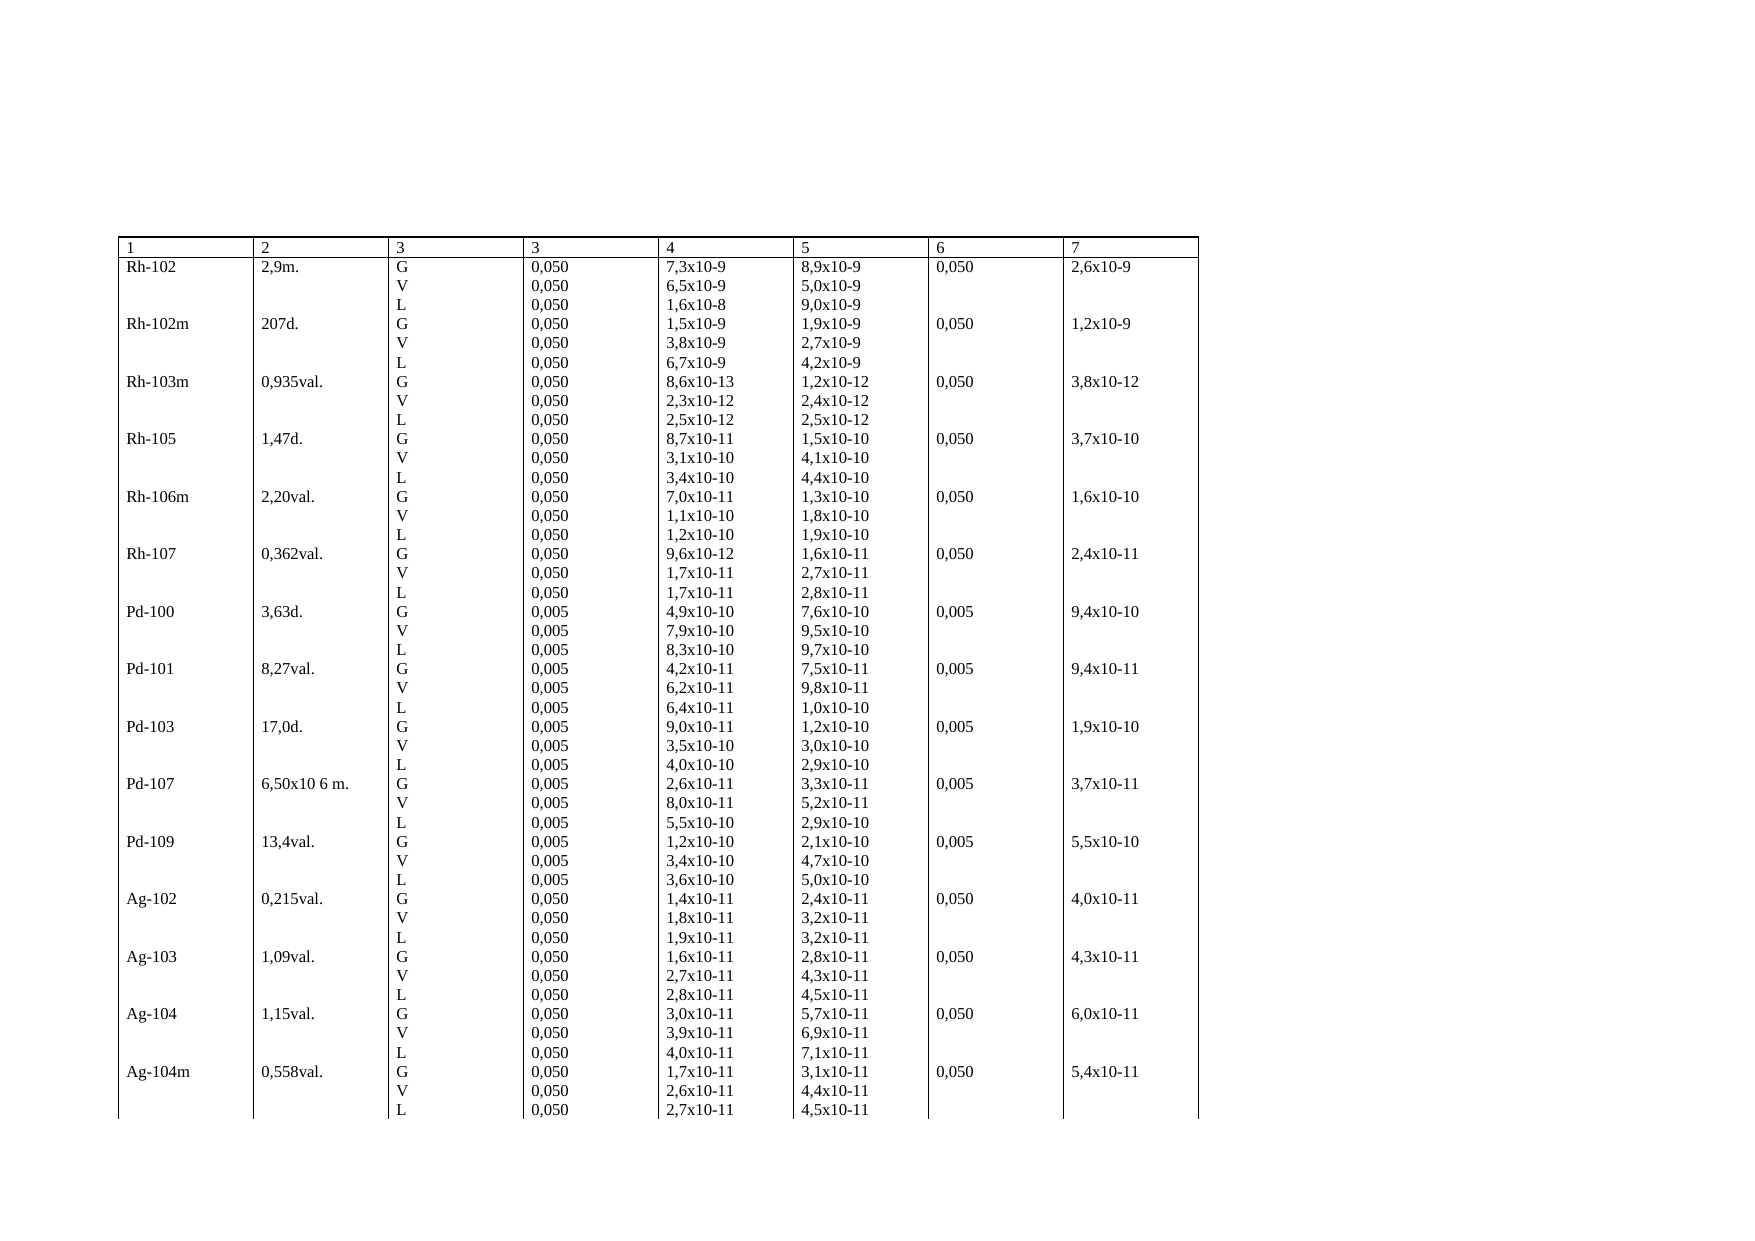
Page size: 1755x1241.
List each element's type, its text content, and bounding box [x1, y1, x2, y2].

table_cell 1,2x10-9 [1064, 314, 1198, 333]
table_cell [929, 813, 1063, 832]
table_cell [119, 468, 253, 487]
table_cell 9,5x10-10 [794, 621, 928, 640]
table_cell 2,9m. [254, 258, 388, 276]
table_cell 2,5x10-12 [794, 410, 928, 429]
table_cell Ag-103 [119, 947, 253, 966]
table_cell [929, 410, 1063, 429]
table_cell 8,3x10-10 [659, 640, 793, 659]
table_cell [1064, 851, 1198, 870]
table_cell 207d. [254, 314, 388, 333]
table_cell 3,8x10-9 [659, 333, 793, 352]
table_cell 4,4x10-10 [794, 468, 928, 487]
table_cell L [389, 410, 523, 429]
table_cell 5,5x10-10 [659, 813, 793, 832]
table_cell V [389, 851, 523, 870]
table_cell 4,1x10-10 [794, 448, 928, 467]
table_cell 2,4x10-11 [1064, 544, 1198, 563]
table_cell 2,7x10-11 [794, 563, 928, 582]
table_cell 3,0x10-10 [794, 736, 928, 755]
table_cell 0,050 [524, 1023, 658, 1042]
table_cell [119, 353, 253, 372]
table_cell [929, 736, 1063, 755]
table_cell 1,7x10-11 [659, 563, 793, 582]
table_cell 2,20val. [254, 487, 388, 506]
table_header 4 [659, 238, 793, 257]
table_cell [1064, 333, 1198, 352]
table_cell [254, 410, 388, 429]
table_cell [119, 985, 253, 1004]
table_cell 2,6x10-11 [659, 1081, 793, 1100]
table_cell [254, 621, 388, 640]
table_cell [254, 333, 388, 352]
table_cell 5,5x10-10 [1064, 832, 1198, 851]
table_cell 0,050 [524, 276, 658, 295]
table_cell 4,7x10-10 [794, 851, 928, 870]
table_cell G [389, 1004, 523, 1023]
table_cell 0,050 [929, 429, 1063, 448]
table_cell 0,050 [524, 525, 658, 544]
table_cell [119, 276, 253, 295]
table_cell 0,050 [524, 391, 658, 410]
table_cell 4,9x10-10 [659, 602, 793, 621]
table_cell 5,0x10-10 [794, 870, 928, 889]
table_cell [929, 793, 1063, 812]
table_cell V [389, 1023, 523, 1042]
table_cell [254, 908, 388, 927]
table_cell L [389, 525, 523, 544]
table_cell 0,050 [524, 563, 658, 582]
table_cell 3,9x10-11 [659, 1023, 793, 1042]
table_cell 0,005 [524, 640, 658, 659]
table_cell [254, 793, 388, 812]
table_cell 3,7x10-10 [1064, 429, 1198, 448]
table_cell 0,050 [524, 928, 658, 947]
table_cell [254, 525, 388, 544]
table_cell [929, 928, 1063, 947]
table_cell 2,4x10-11 [794, 889, 928, 908]
table_cell 8,27val. [254, 659, 388, 678]
table_cell 0,005 [524, 698, 658, 717]
table_cell 3,0x10-11 [659, 1004, 793, 1023]
table_cell 0,050 [929, 372, 1063, 391]
table_cell 0,050 [524, 372, 658, 391]
table_cell Ag-104m [119, 1062, 253, 1081]
table_cell 0,050 [929, 544, 1063, 563]
table_header 2 [254, 238, 388, 257]
table_cell 3,7x10-11 [1064, 774, 1198, 793]
table_cell Rh-102 [119, 258, 253, 276]
table_cell [929, 678, 1063, 697]
table_cell [1064, 1100, 1198, 1119]
table_cell 9,6x10-12 [659, 544, 793, 563]
table_cell G [389, 258, 523, 276]
table_cell G [389, 487, 523, 506]
table_cell 0,005 [524, 813, 658, 832]
table_cell 9,4x10-10 [1064, 602, 1198, 621]
table_cell G [389, 429, 523, 448]
table_cell [1064, 621, 1198, 640]
table_cell 3,4x10-10 [659, 851, 793, 870]
table_cell 0,050 [929, 1062, 1063, 1081]
table_cell 0,215val. [254, 889, 388, 908]
table_cell 1,2x10-12 [794, 372, 928, 391]
table_cell 4,0x10-11 [1064, 889, 1198, 908]
table_cell 13,4val. [254, 832, 388, 851]
table_cell [119, 506, 253, 525]
table_cell 0,005 [929, 774, 1063, 793]
table_cell [119, 621, 253, 640]
table_cell G [389, 314, 523, 333]
table_cell [1064, 966, 1198, 985]
table_cell 9,0x10-11 [659, 717, 793, 736]
table_cell [1064, 391, 1198, 410]
table_cell 1,6x10-11 [794, 544, 928, 563]
table_cell [254, 736, 388, 755]
table_cell [119, 1023, 253, 1042]
table_cell 7,1x10-11 [794, 1043, 928, 1062]
table_cell 0,050 [524, 353, 658, 372]
table_cell 0,050 [524, 889, 658, 908]
table_header 1 [119, 238, 253, 257]
table_cell [929, 525, 1063, 544]
table_cell [929, 851, 1063, 870]
table_cell 1,5x10-9 [659, 314, 793, 333]
table_cell V [389, 333, 523, 352]
table_cell [254, 755, 388, 774]
table_cell 7,3x10-9 [659, 258, 793, 276]
table_cell 0,005 [524, 678, 658, 697]
table_cell [929, 755, 1063, 774]
table_cell [254, 276, 388, 295]
table_cell [254, 563, 388, 582]
table_cell Rh-102m [119, 314, 253, 333]
table_cell L [389, 928, 523, 947]
table_cell G [389, 602, 523, 621]
table_cell [119, 1081, 253, 1100]
table_cell G [389, 544, 523, 563]
table_cell 1,2x10-10 [659, 525, 793, 544]
table_cell 2,4x10-12 [794, 391, 928, 410]
table_cell L [389, 640, 523, 659]
table_cell [119, 851, 253, 870]
table_cell 5,4x10-11 [1064, 1062, 1198, 1081]
table_cell [119, 640, 253, 659]
table_cell V [389, 678, 523, 697]
table_cell V [389, 506, 523, 525]
table_cell [254, 813, 388, 832]
table_cell 9,0x10-9 [794, 295, 928, 314]
table_cell L [389, 468, 523, 487]
table_cell [119, 1043, 253, 1062]
table_cell [1064, 276, 1198, 295]
table_cell [254, 391, 388, 410]
table_cell 0,050 [929, 1004, 1063, 1023]
table_cell G [389, 372, 523, 391]
table_cell 0,050 [524, 1043, 658, 1062]
table_cell L [389, 755, 523, 774]
table_cell 0,050 [524, 966, 658, 985]
table_cell G [389, 947, 523, 966]
table_cell L [389, 1100, 523, 1119]
table_cell 1,9x10-11 [659, 928, 793, 947]
table_cell L [389, 353, 523, 372]
table_cell [254, 506, 388, 525]
table_cell 1,9x10-10 [794, 525, 928, 544]
table_cell [929, 985, 1063, 1004]
table_cell 4,3x10-11 [1064, 947, 1198, 966]
table_cell Rh-103m [119, 372, 253, 391]
table_cell 2,8x10-11 [794, 583, 928, 602]
table_cell [1064, 468, 1198, 487]
table_cell L [389, 583, 523, 602]
table_header 7 [1064, 238, 1198, 257]
table_cell 3,2x10-11 [794, 928, 928, 947]
table_cell 0,558val. [254, 1062, 388, 1081]
table_cell [254, 468, 388, 487]
table_cell [929, 1043, 1063, 1062]
table_cell 1,4x10-11 [659, 889, 793, 908]
table_cell 4,5x10-11 [794, 1100, 928, 1119]
table_cell 2,8x10-11 [659, 985, 793, 1004]
table_cell [254, 985, 388, 1004]
table_cell 2,1x10-10 [794, 832, 928, 851]
table_cell [1064, 698, 1198, 717]
table_cell 0,050 [524, 583, 658, 602]
table_cell V [389, 908, 523, 927]
table_cell 3,6x10-10 [659, 870, 793, 889]
table_cell [254, 295, 388, 314]
table_cell [1064, 506, 1198, 525]
table_cell [119, 793, 253, 812]
table_cell 8,6x10-13 [659, 372, 793, 391]
table_cell Pd-101 [119, 659, 253, 678]
table_cell [1064, 928, 1198, 947]
table_cell 6,0x10-11 [1064, 1004, 1198, 1023]
table_cell [254, 640, 388, 659]
table_cell 6,50x10 6 m. [254, 774, 388, 793]
table_cell [1064, 870, 1198, 889]
table_cell 4,4x10-11 [794, 1081, 928, 1100]
table_cell [929, 353, 1063, 372]
table_cell 0,050 [524, 295, 658, 314]
table_cell [1064, 813, 1198, 832]
table_cell 6,4x10-11 [659, 698, 793, 717]
table_cell 1,5x10-10 [794, 429, 928, 448]
table_cell 0,005 [524, 870, 658, 889]
table_cell 17,0d. [254, 717, 388, 736]
table_cell L [389, 813, 523, 832]
table_cell 3,2x10-11 [794, 908, 928, 927]
table_cell L [389, 870, 523, 889]
table_cell 2,8x10-11 [794, 947, 928, 966]
table_cell G [389, 832, 523, 851]
table_cell 0,362val. [254, 544, 388, 563]
table_cell 3,4x10-10 [659, 468, 793, 487]
table_header 3 [524, 238, 658, 257]
table_cell 2,9x10-10 [794, 813, 928, 832]
table_cell [254, 353, 388, 372]
table_cell V [389, 448, 523, 467]
table_cell [119, 813, 253, 832]
table_cell 4,3x10-11 [794, 966, 928, 985]
table_cell 1,2x10-10 [794, 717, 928, 736]
table_cell [119, 583, 253, 602]
table_cell [1064, 640, 1198, 659]
table_cell 1,6x10-8 [659, 295, 793, 314]
table_cell [254, 698, 388, 717]
table_cell 2,9x10-10 [794, 755, 928, 774]
table_cell [929, 698, 1063, 717]
table_cell [1064, 448, 1198, 467]
table_cell [929, 908, 1063, 927]
table_cell Ag-102 [119, 889, 253, 908]
table_cell V [389, 276, 523, 295]
table_cell 0,050 [524, 1004, 658, 1023]
table_cell 1,7x10-11 [659, 583, 793, 602]
table_cell 0,050 [524, 448, 658, 467]
table_cell V [389, 793, 523, 812]
table_cell G [389, 774, 523, 793]
table_cell [929, 1100, 1063, 1119]
table_cell 5,7x10-11 [794, 1004, 928, 1023]
table_cell 0,050 [524, 1100, 658, 1119]
table_cell [929, 506, 1063, 525]
table_cell [119, 966, 253, 985]
table_cell [929, 295, 1063, 314]
table_cell 4,0x10-10 [659, 755, 793, 774]
table_cell 1,6x10-11 [659, 947, 793, 966]
table_cell 5,0x10-9 [794, 276, 928, 295]
table_cell Pd-100 [119, 602, 253, 621]
table_cell 0,050 [524, 1062, 658, 1081]
table_cell [254, 1043, 388, 1062]
table_header 6 [929, 238, 1063, 257]
table_cell [929, 276, 1063, 295]
table_cell [119, 410, 253, 429]
table_cell [1064, 410, 1198, 429]
table_cell 0,050 [524, 1081, 658, 1100]
table_cell V [389, 736, 523, 755]
table_cell 6,7x10-9 [659, 353, 793, 372]
table_header 5 [794, 238, 928, 257]
table_cell 0,050 [524, 258, 658, 276]
table_cell 1,15val. [254, 1004, 388, 1023]
table_cell 8,0x10-11 [659, 793, 793, 812]
table_cell G [389, 717, 523, 736]
table_cell 2,7x10-9 [794, 333, 928, 352]
table_cell 0,005 [524, 755, 658, 774]
table_cell 1,9x10-9 [794, 314, 928, 333]
table_cell 0,005 [929, 717, 1063, 736]
table_cell 4,2x10-11 [659, 659, 793, 678]
table_cell 9,8x10-11 [794, 678, 928, 697]
table_cell V [389, 391, 523, 410]
table_cell 0,005 [524, 621, 658, 640]
table_cell Pd-107 [119, 774, 253, 793]
table_cell [254, 1023, 388, 1042]
table_cell 2,6x10-9 [1064, 258, 1198, 276]
table_cell [1064, 736, 1198, 755]
table_cell [119, 525, 253, 544]
table_cell 3,8x10-12 [1064, 372, 1198, 391]
table_cell [1064, 908, 1198, 927]
table_cell [119, 295, 253, 314]
table_cell 3,63d. [254, 602, 388, 621]
table_cell 0,005 [524, 736, 658, 755]
table_cell 0,935val. [254, 372, 388, 391]
table_cell 0,005 [929, 659, 1063, 678]
table_cell Rh-107 [119, 544, 253, 563]
table_cell 0,050 [524, 947, 658, 966]
table_cell V [389, 966, 523, 985]
table_cell 6,2x10-11 [659, 678, 793, 697]
table_cell 2,7x10-11 [659, 966, 793, 985]
table_cell [119, 1100, 253, 1119]
table_cell 1,1x10-10 [659, 506, 793, 525]
table_cell [254, 583, 388, 602]
table_cell [929, 966, 1063, 985]
table_cell 8,9x10-9 [794, 258, 928, 276]
table_cell [119, 736, 253, 755]
table_cell 0,050 [524, 985, 658, 1004]
table_cell 3,1x10-10 [659, 448, 793, 467]
table_cell 1,2x10-10 [659, 832, 793, 851]
table_cell [929, 333, 1063, 352]
table_cell 9,4x10-11 [1064, 659, 1198, 678]
table_cell 4,2x10-9 [794, 353, 928, 372]
table_cell 6,5x10-9 [659, 276, 793, 295]
table_cell [929, 391, 1063, 410]
table_cell [254, 966, 388, 985]
table_cell [1064, 563, 1198, 582]
table_cell 5,2x10-11 [794, 793, 928, 812]
table_cell 0,005 [929, 602, 1063, 621]
table_cell 1,47d. [254, 429, 388, 448]
table_cell [119, 908, 253, 927]
table_cell 2,3x10-12 [659, 391, 793, 410]
table_cell 0,050 [524, 506, 658, 525]
table_cell 8,7x10-11 [659, 429, 793, 448]
table_cell [929, 870, 1063, 889]
table_cell 6,9x10-11 [794, 1023, 928, 1042]
table_cell 0,050 [524, 468, 658, 487]
table_cell [119, 928, 253, 947]
table_cell [1064, 295, 1198, 314]
table_cell 0,050 [524, 487, 658, 506]
table_cell [254, 448, 388, 467]
table_cell [119, 870, 253, 889]
table_cell [254, 851, 388, 870]
table_cell 3,5x10-10 [659, 736, 793, 755]
table_cell 0,005 [929, 832, 1063, 851]
table_cell [929, 640, 1063, 659]
table_cell Pd-103 [119, 717, 253, 736]
table_cell G [389, 659, 523, 678]
table_cell 0,050 [929, 258, 1063, 276]
table_cell V [389, 1081, 523, 1100]
table_cell Ag-104 [119, 1004, 253, 1023]
table_cell 0,050 [929, 314, 1063, 333]
table_cell [1064, 985, 1198, 1004]
table_cell 1,8x10-10 [794, 506, 928, 525]
table_cell [254, 1081, 388, 1100]
table_cell 0,050 [524, 544, 658, 563]
table_cell G [389, 1062, 523, 1081]
table_cell [1064, 525, 1198, 544]
table_cell 4,0x10-11 [659, 1043, 793, 1062]
table_cell 0,050 [524, 410, 658, 429]
table_cell [1064, 1081, 1198, 1100]
table_cell [119, 563, 253, 582]
table_cell 0,050 [524, 908, 658, 927]
table_cell [929, 1081, 1063, 1100]
table_cell 0,005 [524, 851, 658, 870]
table_cell 7,6x10-10 [794, 602, 928, 621]
table_cell V [389, 621, 523, 640]
table_cell 0,050 [929, 889, 1063, 908]
table_cell G [389, 889, 523, 908]
table_cell [929, 448, 1063, 467]
table_cell [1064, 1023, 1198, 1042]
table_cell 7,5x10-11 [794, 659, 928, 678]
table_cell [929, 1023, 1063, 1042]
table_cell [119, 698, 253, 717]
table_cell [119, 755, 253, 774]
table_cell 2,6x10-11 [659, 774, 793, 793]
table_cell 7,0x10-11 [659, 487, 793, 506]
table_cell 1,8x10-11 [659, 908, 793, 927]
table_cell [1064, 678, 1198, 697]
table_cell [929, 583, 1063, 602]
table_cell 0,050 [524, 333, 658, 352]
table_cell 1,0x10-10 [794, 698, 928, 717]
table_cell 1,9x10-10 [1064, 717, 1198, 736]
table_cell 1,09val. [254, 947, 388, 966]
table_cell 1,6x10-10 [1064, 487, 1198, 506]
table_cell [119, 333, 253, 352]
table_cell [119, 391, 253, 410]
table_cell [254, 928, 388, 947]
table_cell Rh-105 [119, 429, 253, 448]
table_cell 1,7x10-11 [659, 1062, 793, 1081]
table_cell L [389, 985, 523, 1004]
table_cell [254, 1100, 388, 1119]
table_cell [1064, 1043, 1198, 1062]
table_cell [929, 468, 1063, 487]
table_cell 0,005 [524, 602, 658, 621]
table_cell 3,1x10-11 [794, 1062, 928, 1081]
table_cell [1064, 793, 1198, 812]
table_cell L [389, 1043, 523, 1062]
table_cell [254, 870, 388, 889]
table_cell [1064, 353, 1198, 372]
table_cell [254, 678, 388, 697]
table_cell 0,050 [524, 314, 658, 333]
table_cell 0,005 [524, 793, 658, 812]
table_cell 0,050 [929, 947, 1063, 966]
table_cell [119, 678, 253, 697]
table_cell 9,7x10-10 [794, 640, 928, 659]
table_cell Rh-106m [119, 487, 253, 506]
table_cell V [389, 563, 523, 582]
table_cell [1064, 583, 1198, 602]
table_cell 7,9x10-10 [659, 621, 793, 640]
table_cell 0,005 [524, 659, 658, 678]
table_cell L [389, 698, 523, 717]
table_cell [929, 621, 1063, 640]
table_cell 4,5x10-11 [794, 985, 928, 1004]
table_cell 0,050 [524, 429, 658, 448]
table_header 3 [389, 238, 523, 257]
table_cell 2,7x10-11 [659, 1100, 793, 1119]
table_cell 2,5x10-12 [659, 410, 793, 429]
table_cell 0,005 [524, 717, 658, 736]
table_cell 0,005 [524, 774, 658, 793]
table_cell 0,050 [929, 487, 1063, 506]
table_cell Pd-109 [119, 832, 253, 851]
table_cell [1064, 755, 1198, 774]
table_cell L [389, 295, 523, 314]
table_cell [119, 448, 253, 467]
table_cell [929, 563, 1063, 582]
table_cell 1,3x10-10 [794, 487, 928, 506]
table_cell 0,005 [524, 832, 658, 851]
table_cell 3,3x10-11 [794, 774, 928, 793]
